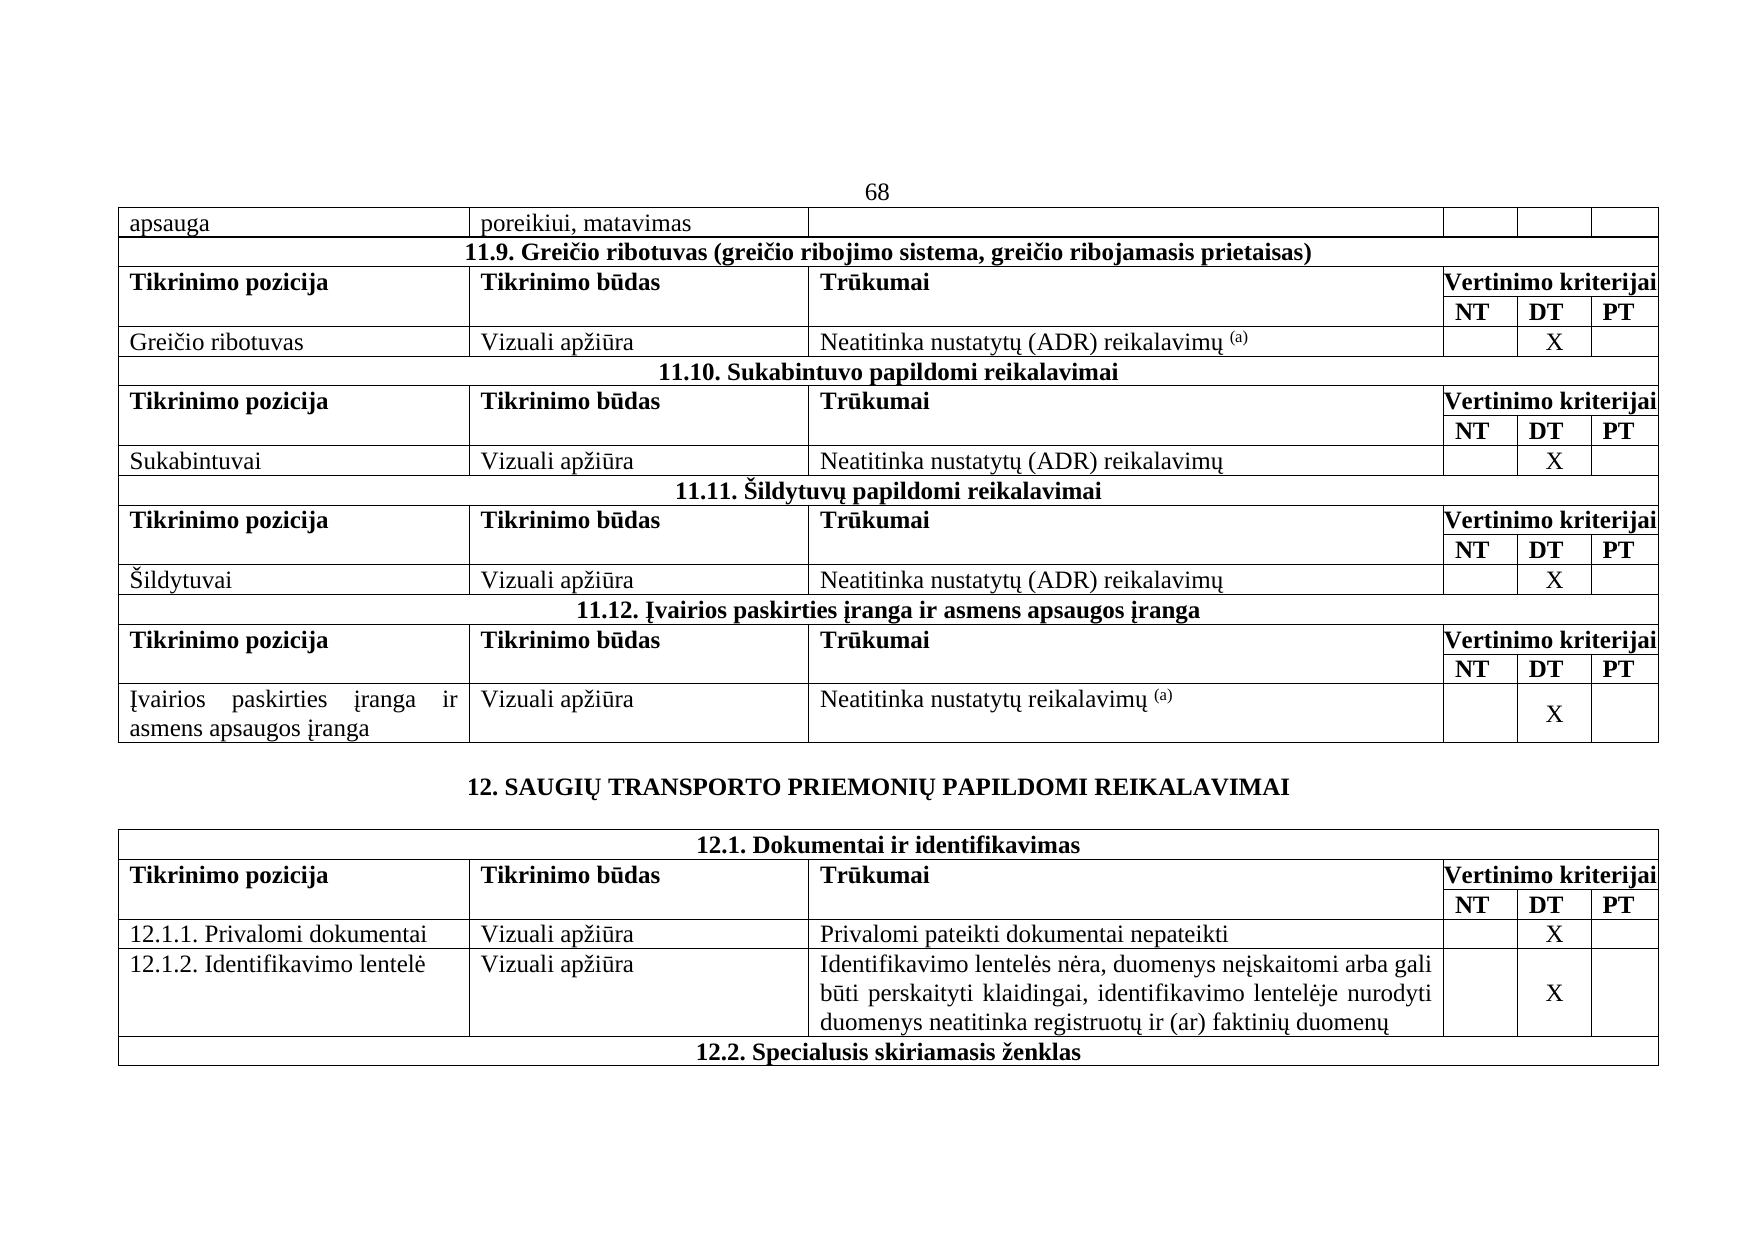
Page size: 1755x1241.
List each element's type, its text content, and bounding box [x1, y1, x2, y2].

table_cell NT [1444, 416, 1517, 445]
table_cell X [1518, 949, 1591, 1036]
table_cell X [1518, 565, 1591, 594]
table_cell 11.12. Įvairios paskirties įranga ir asmens apsaugos įranga [119, 595, 1658, 624]
table_cell [1592, 684, 1658, 742]
table_cell DT [1518, 416, 1591, 445]
table_cell PT [1592, 655, 1658, 683]
table_cell [1592, 949, 1658, 1036]
table_cell Įvairios paskirties įranga ir asmens apsaugos įranga [119, 684, 469, 742]
table_cell [1592, 208, 1658, 236]
table_cell X [1518, 920, 1591, 948]
table_cell Vizuali apžiūra [470, 446, 808, 475]
table_cell Vertinimo kriterijai [1444, 860, 1658, 889]
table_cell Šildytuvai [119, 565, 469, 594]
table_cell Identifikavimo lentelės nėra, duomenys neįskaitomi arba gali būti perskaityti klaidingai, identifikavimo lentelėje nurodyti duomenys neatitinka registruotų ir (ar) faktinių duomenų [809, 949, 1443, 1036]
table_cell NT [1444, 655, 1517, 683]
table_cell Vizuali apžiūra [470, 920, 808, 948]
table_cell Vizuali apžiūra [470, 684, 808, 742]
table_cell 12.1.2. Identifikavimo lentelė [119, 949, 469, 1036]
table_cell 11.9. Greičio ribotuvas (greičio ribojimo sistema, greičio ribojamasis prietaisas) [119, 238, 1658, 266]
table_cell apsauga [119, 208, 469, 236]
table_cell Privalomi pateikti dokumentai nepateikti [809, 920, 1443, 948]
table_cell Vizuali apžiūra [470, 565, 808, 594]
table_cell DT [1518, 655, 1591, 683]
table_cell Vertinimo kriterijai [1444, 625, 1658, 653]
table_cell [1592, 446, 1658, 475]
table_cell Vertinimo kriterijai [1444, 386, 1658, 415]
table_cell X [1518, 684, 1591, 742]
table_cell Neatitinka nustatytų (ADR) reikalavimų [809, 446, 1443, 475]
table_cell Tikrinimo pozicija [119, 860, 469, 918]
table_cell Neatitinka nustatytų (ADR) reikalavimų (a) [809, 327, 1443, 356]
table_cell Tikrinimo būdas [470, 267, 808, 326]
table_cell [1592, 327, 1658, 356]
table_cell Vertinimo kriterijai [1444, 267, 1658, 296]
table_cell Tikrinimo pozicija [119, 506, 469, 564]
table_cell X [1518, 327, 1591, 356]
table_cell [1444, 920, 1517, 948]
table_cell NT [1444, 297, 1517, 326]
table_cell PT [1592, 416, 1658, 445]
table_cell Tikrinimo būdas [470, 860, 808, 918]
table_cell Tikrinimo būdas [470, 625, 808, 683]
table_cell NT [1444, 535, 1517, 564]
table_cell PT [1592, 535, 1658, 564]
table_cell 12.1.1. Privalomi dokumentai [119, 920, 469, 948]
table_cell Trūkumai [809, 860, 1443, 918]
table_cell [1592, 920, 1658, 948]
table_cell Trūkumai [809, 386, 1443, 445]
table_cell DT [1518, 890, 1591, 918]
table_cell Neatitinka nustatytų (ADR) reikalavimų [809, 565, 1443, 594]
table_cell Sukabintuvai [119, 446, 469, 475]
table_cell Tikrinimo pozicija [119, 625, 469, 683]
table_header 12.1. Dokumentai ir identifikavimas [119, 830, 1658, 859]
table_cell [1518, 208, 1591, 236]
table_cell Vertinimo kriterijai [1444, 506, 1658, 534]
text 12. SAUGIŲ TRANSPORTO PRIEMONIŲ PAPILDOMI REIKALAVIMAI [118, 772, 1639, 800]
table_cell [1444, 684, 1517, 742]
table_cell Trūkumai [809, 267, 1443, 326]
table_cell 11.11. Šildytuvų papildomi reikalavimai [119, 476, 1658, 504]
table_cell [809, 208, 1443, 236]
table_cell [1444, 208, 1517, 236]
table_cell [1444, 949, 1517, 1036]
table_cell [1592, 565, 1658, 594]
table_cell Tikrinimo pozicija [119, 386, 469, 445]
table_cell Tikrinimo pozicija [119, 267, 469, 326]
table_cell Tikrinimo būdas [470, 386, 808, 445]
table_cell Greičio ribotuvas [119, 327, 469, 356]
table_cell Trūkumai [809, 506, 1443, 564]
table_cell DT [1518, 297, 1591, 326]
table_cell Vizuali apžiūra [470, 949, 808, 1036]
table_cell PT [1592, 297, 1658, 326]
table_cell Neatitinka nustatytų reikalavimų (a) [809, 684, 1443, 742]
table_cell NT [1444, 890, 1517, 918]
table_cell 11.10. Sukabintuvo papildomi reikalavimai [119, 357, 1658, 385]
table_cell [1444, 327, 1517, 356]
table_cell 12.2. Specialusis skiriamasis ženklas [119, 1037, 1658, 1065]
table_cell PT [1592, 890, 1658, 918]
table_cell [1444, 446, 1517, 475]
table_cell poreikiui, matavimas [470, 208, 808, 236]
table_cell X [1518, 446, 1591, 475]
table_cell Trūkumai [809, 625, 1443, 683]
table_cell Tikrinimo būdas [470, 506, 808, 564]
table_cell Vizuali apžiūra [470, 327, 808, 356]
table_cell DT [1518, 535, 1591, 564]
table_cell [1444, 565, 1517, 594]
